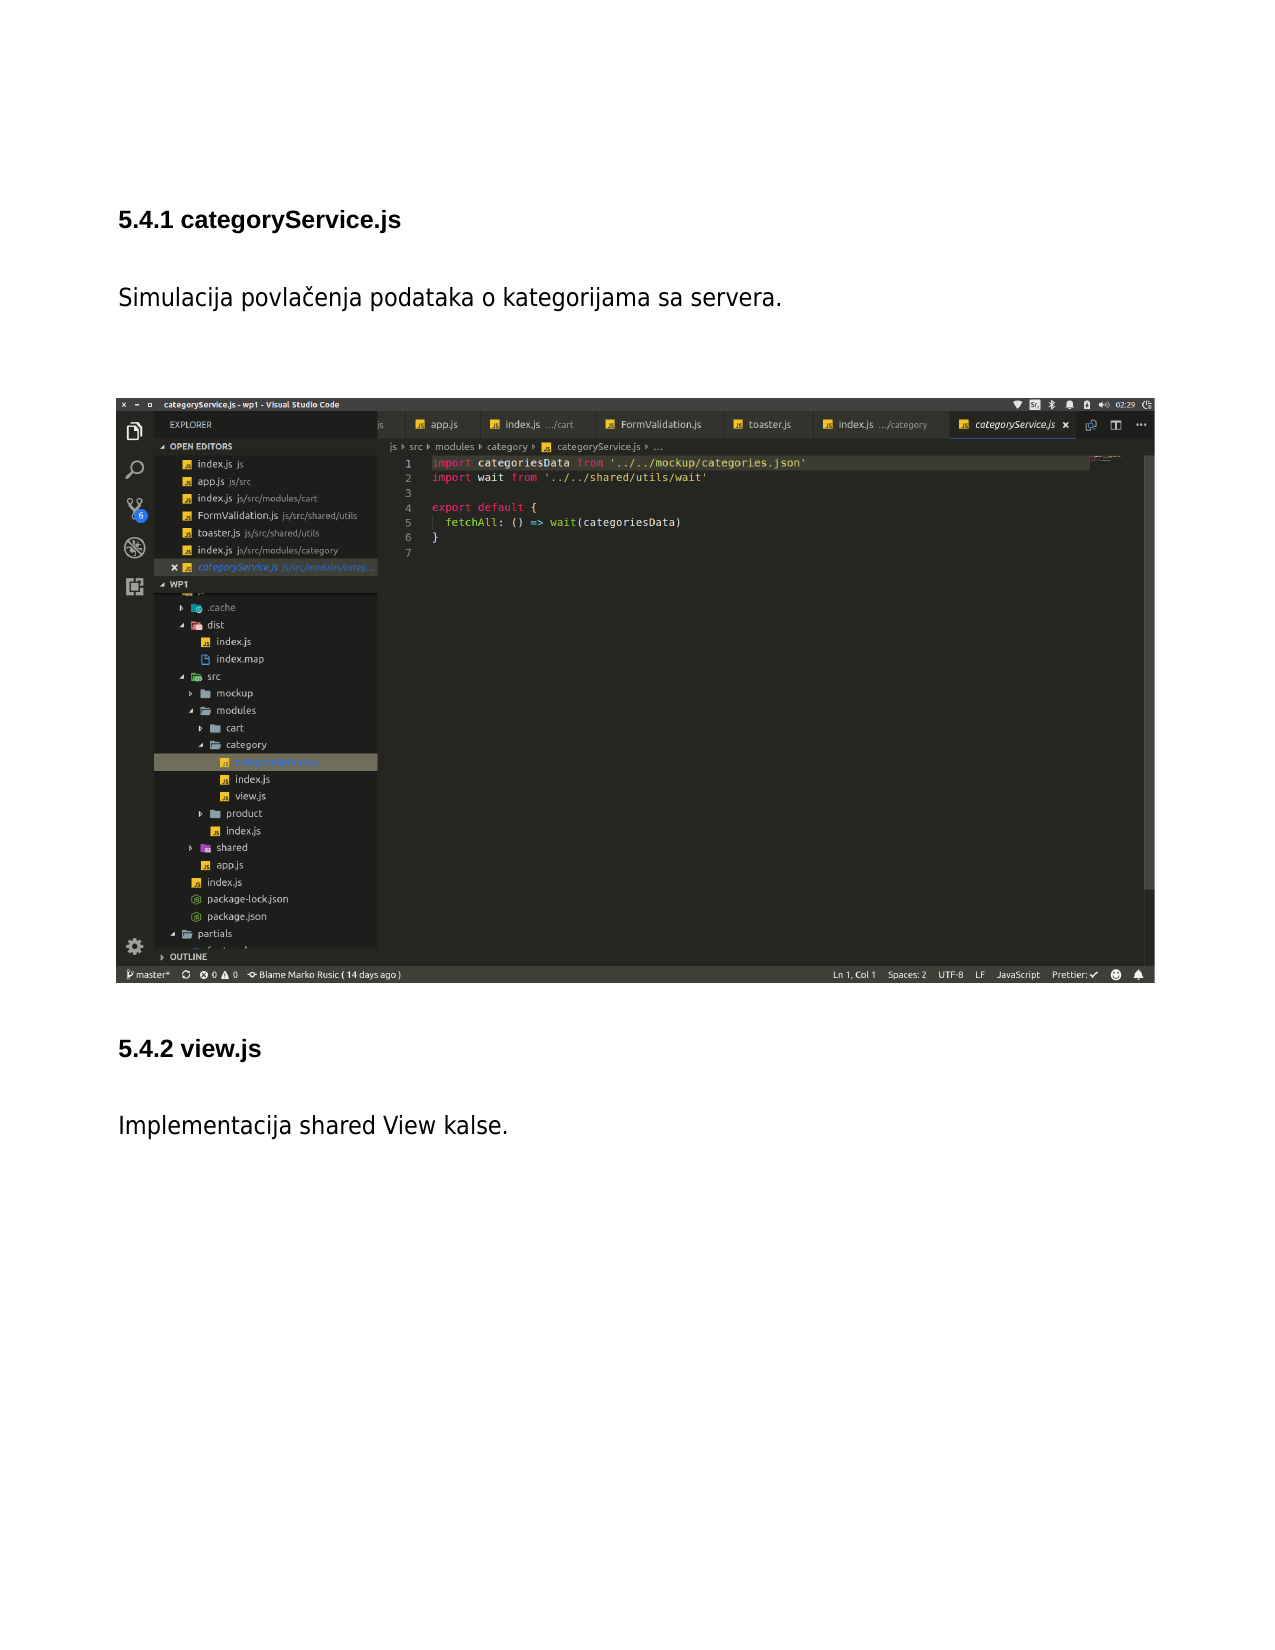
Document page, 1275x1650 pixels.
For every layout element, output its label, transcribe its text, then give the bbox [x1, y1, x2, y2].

subtitle 5.4.2 view.js [118, 1033, 1157, 1062]
subtitle 5.4.1 categoryService.js [118, 205, 1157, 234]
text Implementacija shared View kalse. [118, 1111, 1157, 1140]
picture [116, 398, 1155, 983]
text Simulacija povlačenja podataka o kategorijama sa servera. [118, 283, 1157, 312]
